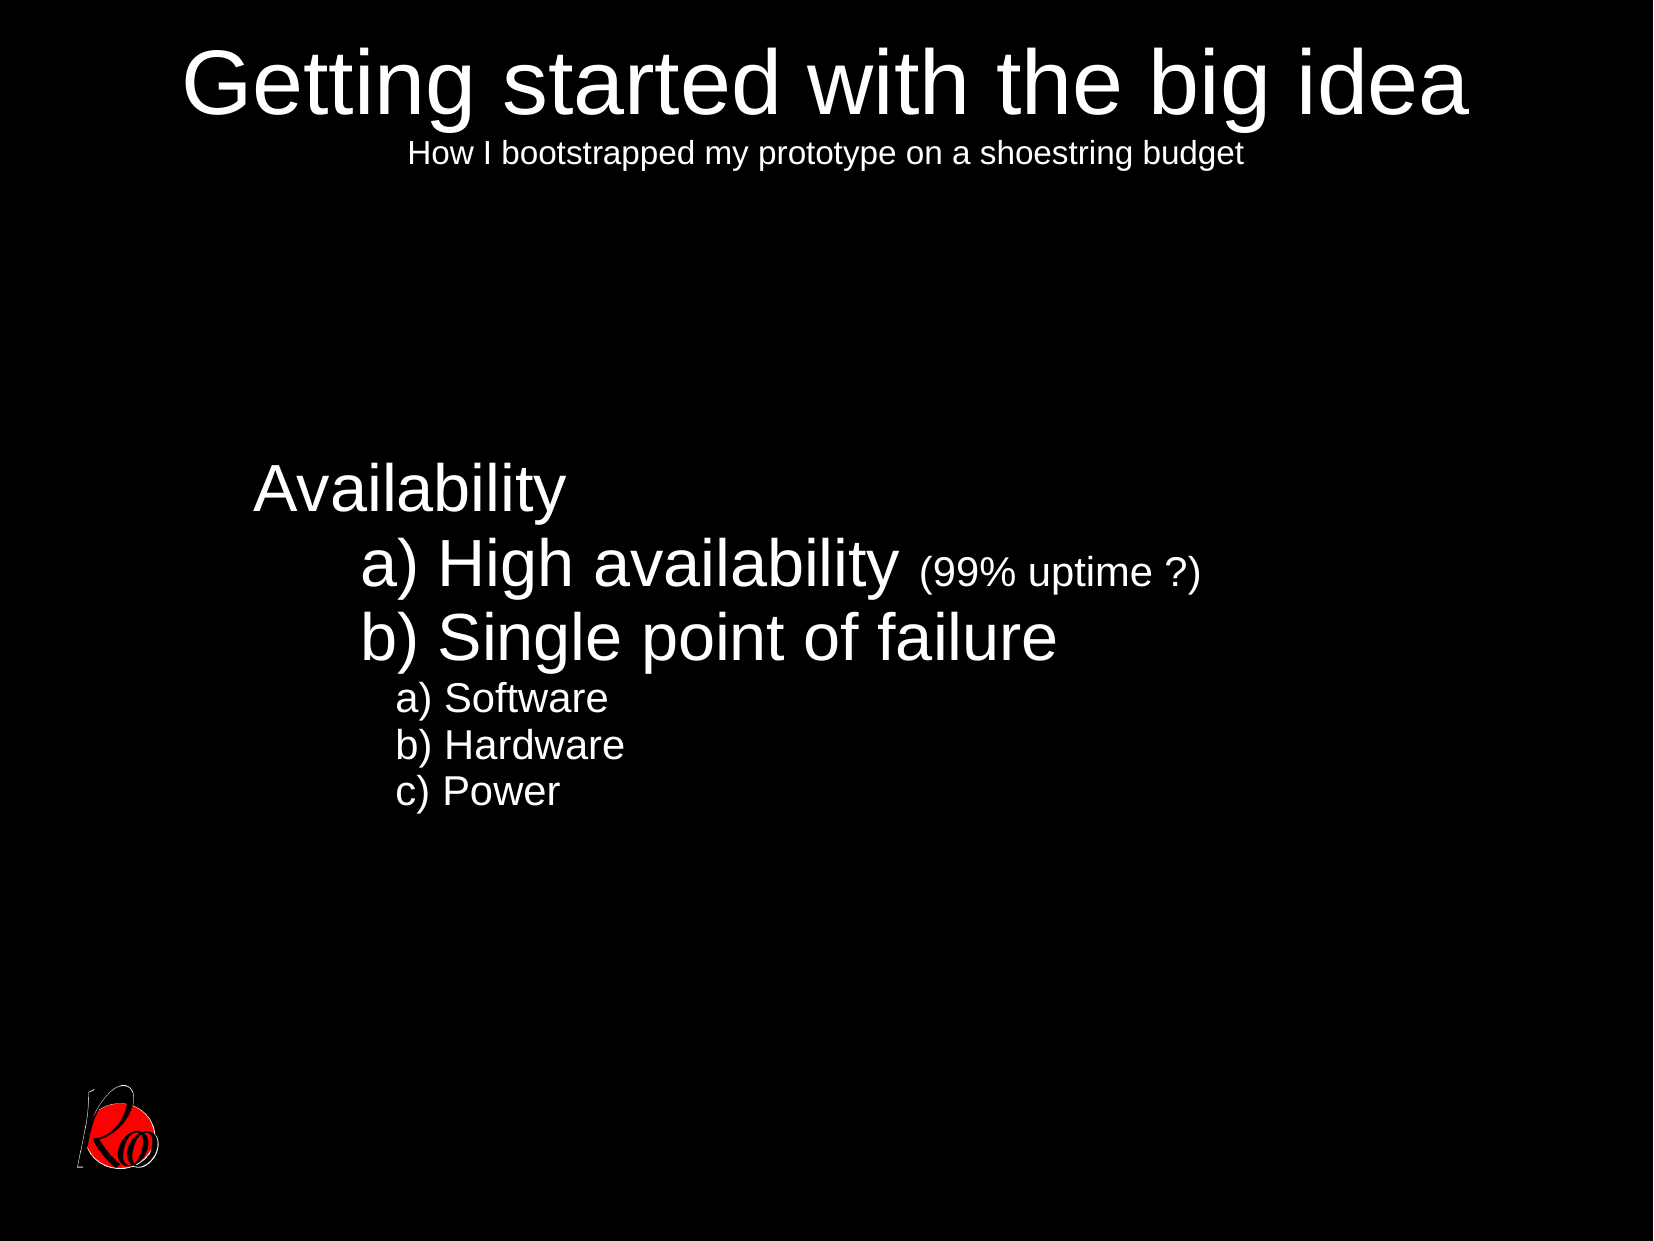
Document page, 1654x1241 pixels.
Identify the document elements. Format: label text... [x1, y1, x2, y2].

subtitle Availability High availability (99% uptime ?) Single point of failure Software Hardware Power [76, 296, 1565, 1016]
picture [75, 1085, 159, 1171]
title Getting started with the big idea How I bootstrapped my prototype on a shoestring budget [82, 32, 1571, 274]
